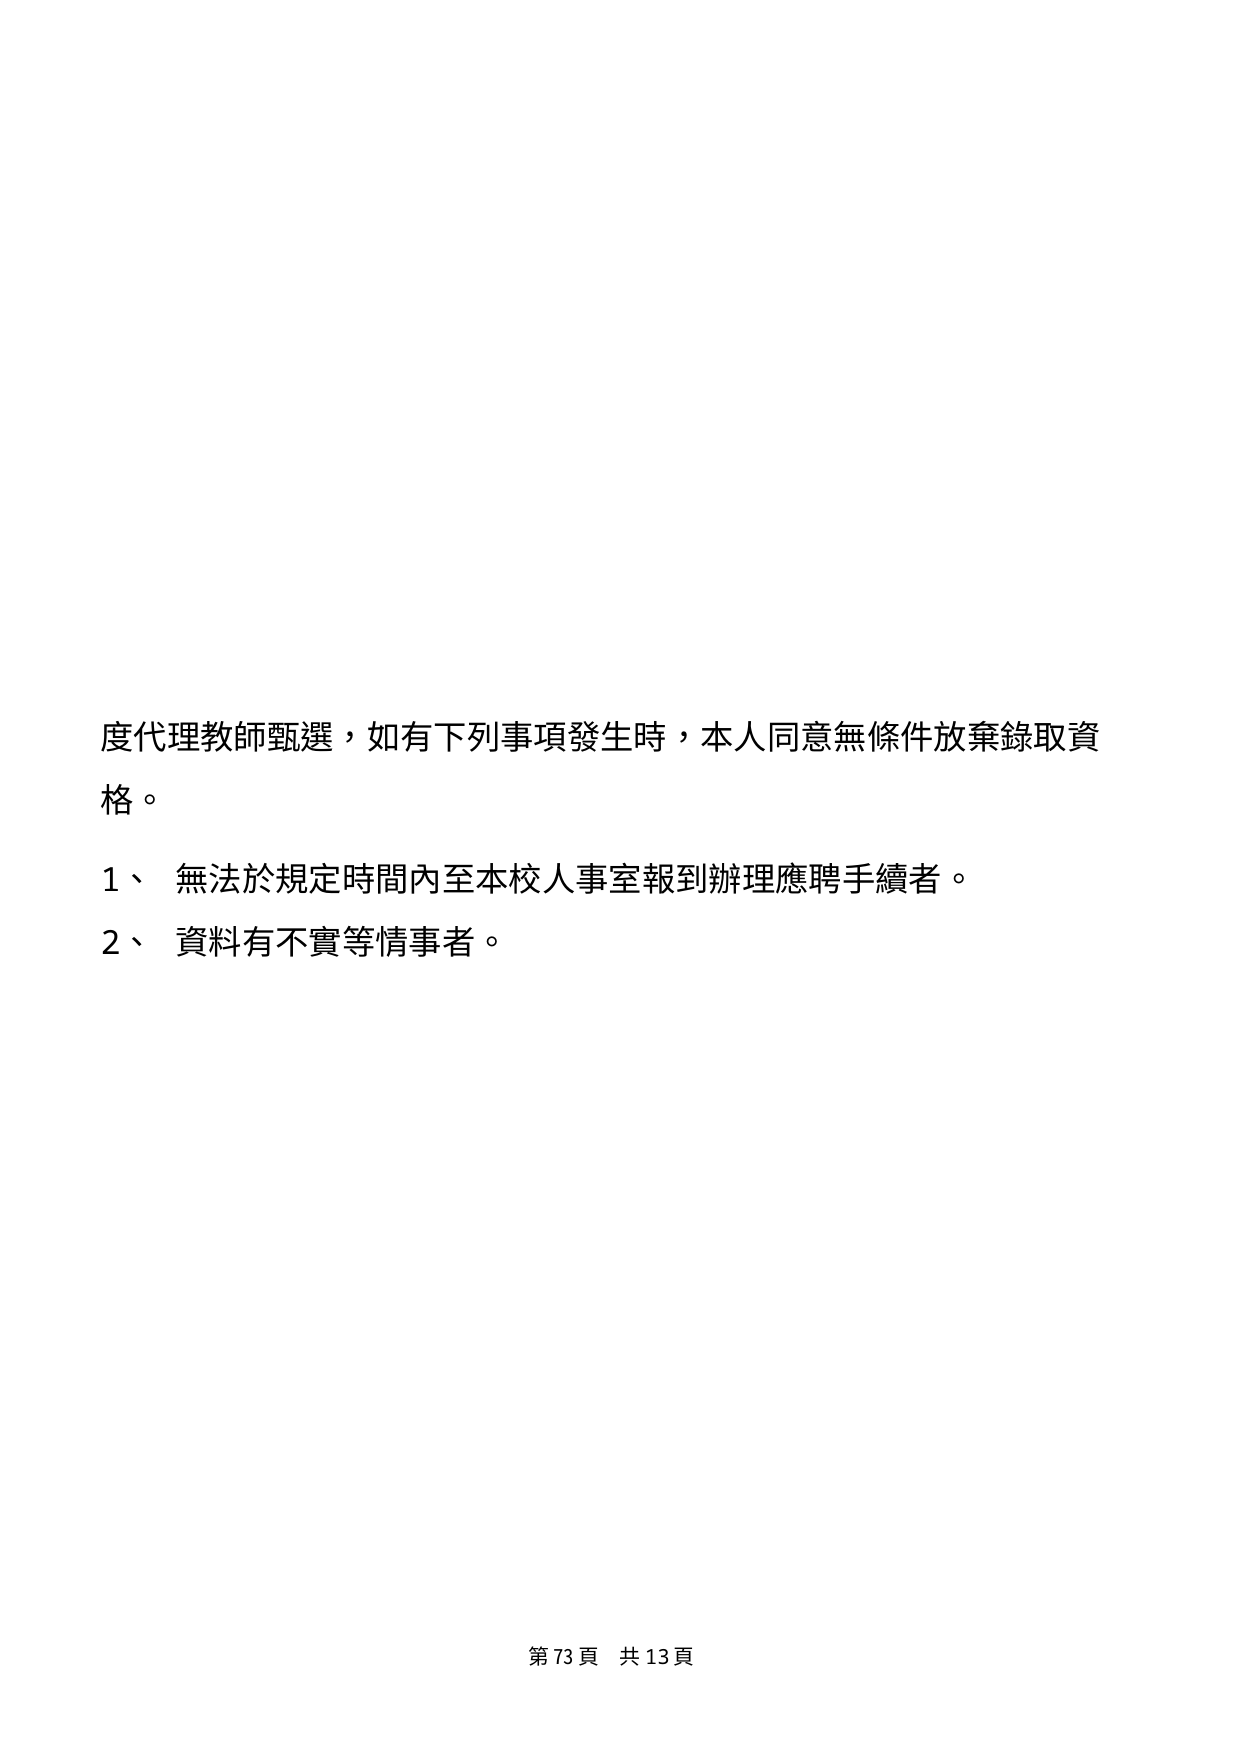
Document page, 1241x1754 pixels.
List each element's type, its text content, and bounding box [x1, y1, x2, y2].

list 無法於規定時間內至本校人事室報到辦理應聘手續者。 [100, 836, 1122, 898]
list 資料有不實等情事者。 [100, 898, 1122, 961]
text 度代理教師甄選，如有下列事項發生時，本人同意無條件放棄錄取資格。 [100, 693, 1122, 818]
